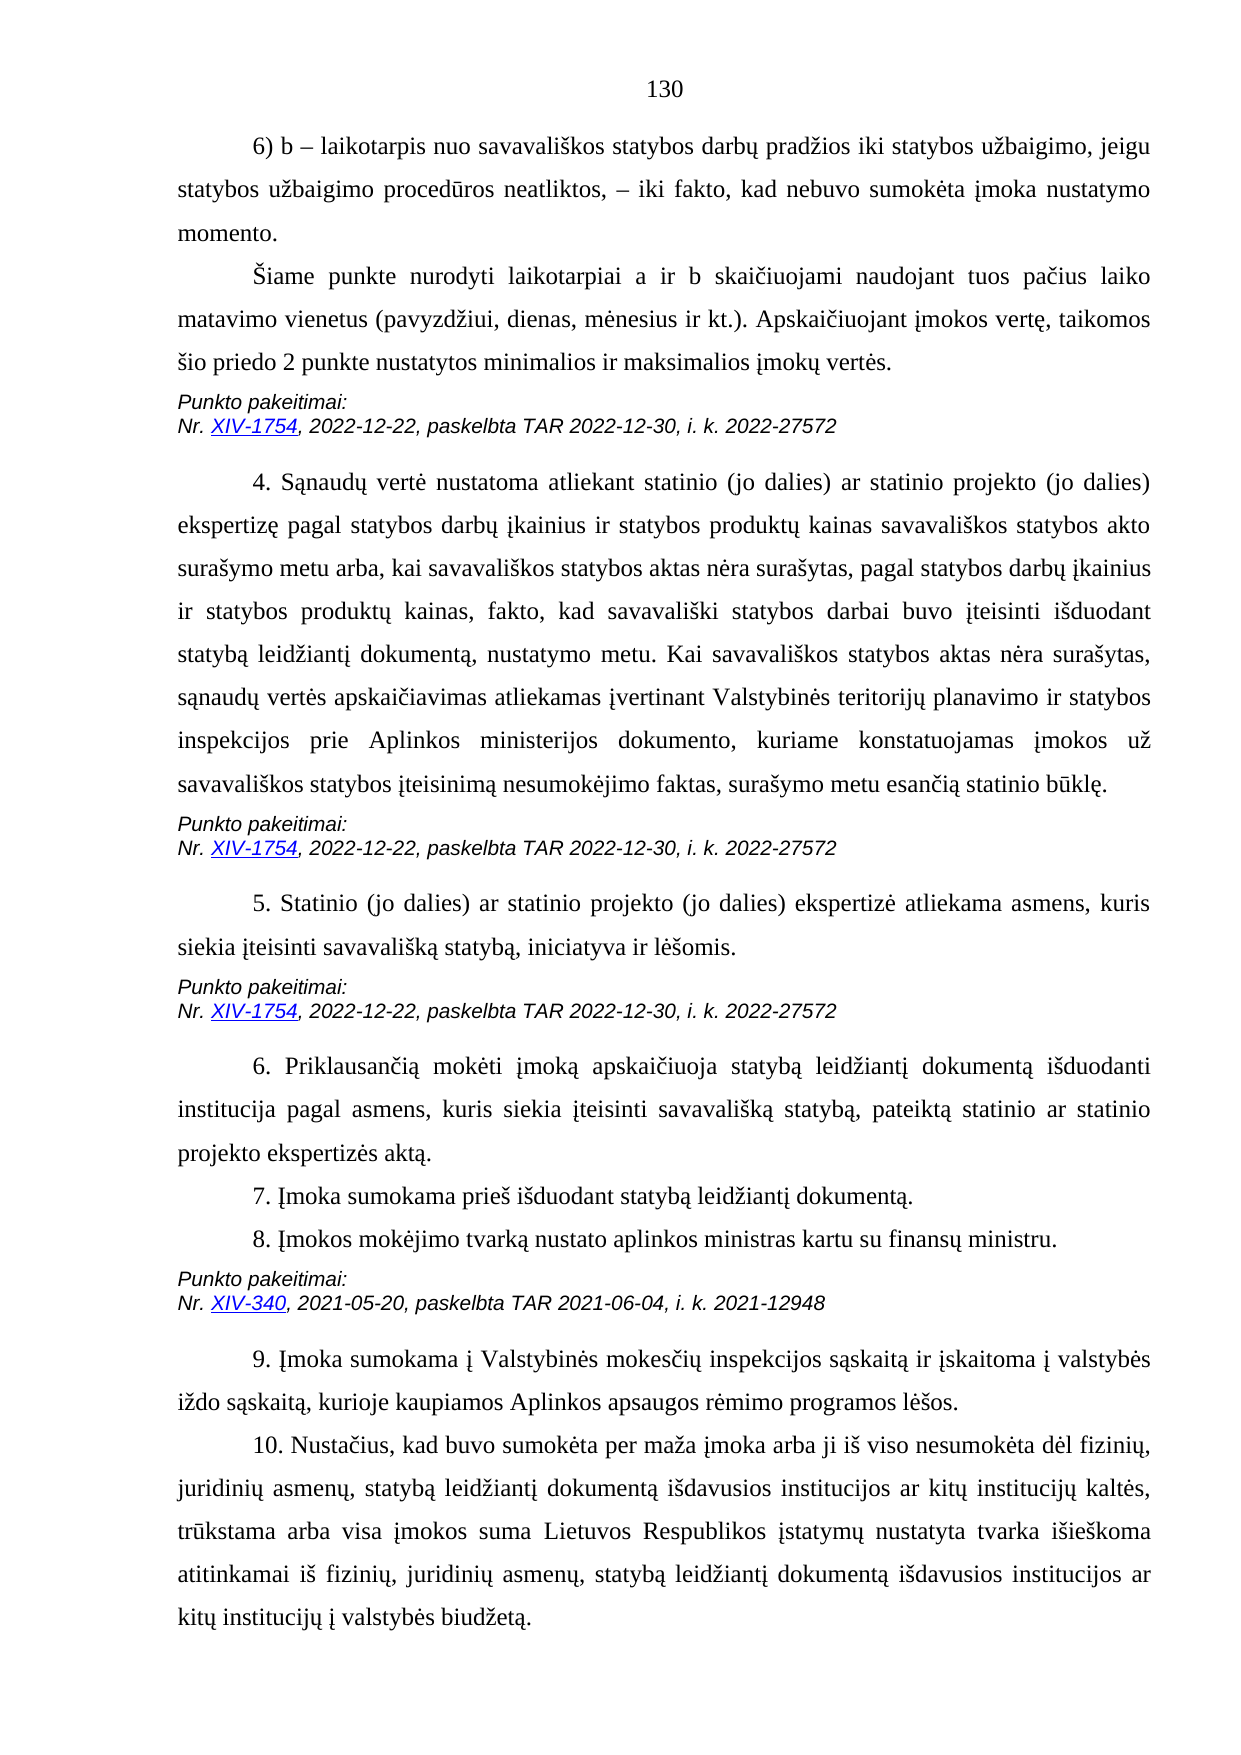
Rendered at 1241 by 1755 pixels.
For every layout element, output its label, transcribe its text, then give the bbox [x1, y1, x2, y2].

text 10. Nustačius, kad buvo sumokėta per maža įmoka arba ji iš viso nesumokėta dėl fizinių, juridinių asmenų, statybą leidžiantį dokumentą išdavusios institucijos ar kitų institucijų kaltės, trūkstama arba visa įmokos suma Lietuvos Respublikos įstatymų nustatyta tvarka išieškoma atitinkamai iš fizinių, juridinių asmenų, statybą leidžiantį dokumentą išdavusios institucijos ar kitų institucijų į valstybės biudžetą. [177, 1430, 1152, 1631]
text Punkto pakeitimai: [177, 390, 1152, 414]
text 6) b – laikotarpis nuo savavališkos statybos darbų pradžios iki statybos užbaigimo, jeigu statybos užbaigimo procedūros neatliktos, – iki fakto, kad nebuvo sumokėta įmoka nustatymo momento. [177, 131, 1152, 246]
text 5. Statinio (jo dalies) ar statinio projekto (jo dalies) ekspertizė atliekama asmens, kuris siekia įteisinti savavališką statybą, iniciatyva ir lėšomis. [177, 888, 1152, 960]
text Nr. XIV-340, 2021-05-20, paskelbta TAR 2021-06-04, i. k. 2021-12948 [177, 1291, 1152, 1315]
text Nr. XIV-1754, 2022-12-22, paskelbta TAR 2022-12-30, i. k. 2022-27572 [177, 414, 1152, 438]
text 6. Priklausančią mokėti įmoką apskaičiuoja statybą leidžiantį dokumentą išduodanti institucija pagal asmens, kuris siekia įteisinti savavališką statybą, pateiktą statinio ar statinio projekto ekspertizės aktą. [177, 1051, 1152, 1166]
text Šiame punkte nurodyti laikotarpiai a ir b skaičiuojami naudojant tuos pačius laiko matavimo vienetus (pavyzdžiui, dienas, mėnesius ir kt.). Apskaičiuojant įmokos vertę, taikomos šio priedo 2 punkte nustatytos minimalios ir maksimalios įmokų vertės. [177, 261, 1152, 376]
text Punkto pakeitimai: [177, 812, 1152, 836]
text Punkto pakeitimai: [177, 1267, 1152, 1291]
text Nr. XIV-1754, 2022-12-22, paskelbta TAR 2022-12-30, i. k. 2022-27572 [177, 836, 1152, 860]
text 9. Įmoka sumokama į Valstybinės mokesčių inspekcijos sąskaitą ir įskaitoma į valstybės iždo sąskaitą, kurioje kaupiamos Aplinkos apsaugos rėmimo programos lėšos. [177, 1344, 1152, 1416]
text Nr. XIV-1754, 2022-12-22, paskelbta TAR 2022-12-30, i. k. 2022-27572 [177, 999, 1152, 1023]
text 8. Įmokos mokėjimo tvarką nustato aplinkos ministras kartu su finansų ministru. [177, 1224, 1152, 1253]
text Punkto pakeitimai: [177, 975, 1152, 999]
text 4. Sąnaudų vertė nustatoma atliekant statinio (jo dalies) ar statinio projekto (jo dalies) ekspertizę pagal statybos darbų įkainius ir statybos produktų kainas savavališkos statybos akto surašymo metu arba, kai savavališkos statybos aktas nėra surašytas, pagal statybos darbų įkainius ir statybos produktų kainas, fakto, kad savavališki statybos darbai buvo įteisinti išduodant statybą leidžiantį dokumentą, nustatymo metu. Kai savavališkos statybos aktas nėra surašytas, sąnaudų vertės apskaičiavimas atliekamas įvertinant Valstybinės teritorijų planavimo ir statybos inspekcijos prie Aplinkos ministerijos dokumento, kuriame konstatuojamas įmokos už savavališkos statybos įteisinimą nesumokėjimo faktas, surašymo metu esančią statinio būklę. [177, 467, 1152, 797]
text 7. Įmoka sumokama prieš išduodant statybą leidžiantį dokumentą. [177, 1181, 1152, 1209]
